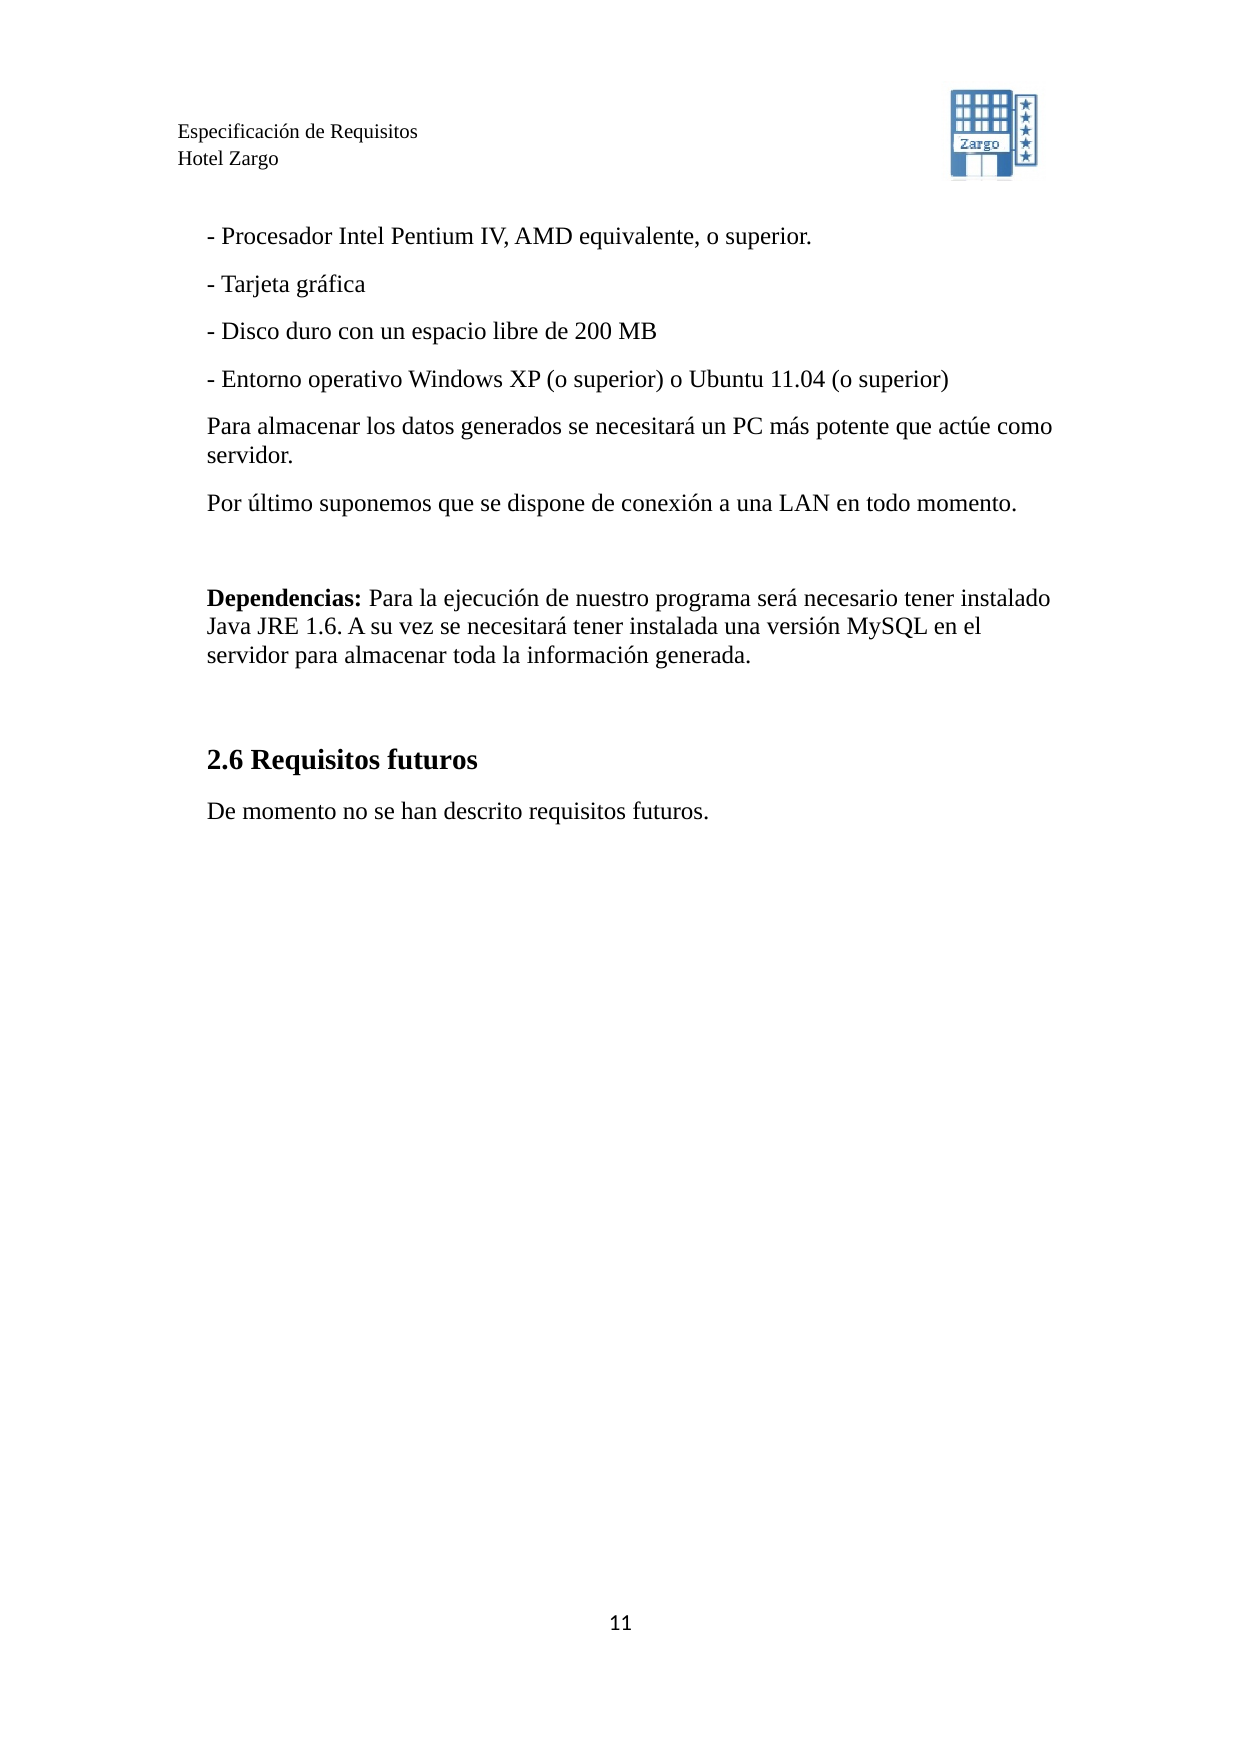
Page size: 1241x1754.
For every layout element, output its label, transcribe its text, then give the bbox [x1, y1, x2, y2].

text - Procesador Intel Pentium IV, AMD equivalente, o superior. [207, 221, 1063, 250]
text Por último suponemos que se dispone de conexión a una LAN en todo momento. [207, 488, 1063, 516]
text - Disco duro con un espacio libre de 200 MB [207, 316, 1063, 345]
text De momento no se han descrito requisitos futuros. [207, 796, 1063, 825]
text - Entorno operativo Windows XP (o superior) o Ubuntu 11.04 (o superior) [207, 364, 1063, 393]
text - Tarjeta gráfica [207, 269, 1063, 298]
picture [941, 81, 1046, 181]
text Dependencias: Para la ejecución de nuestro programa será necesario tener instalado Java JRE 1.6. A su vez se necesitará tener instalada una versión MySQL en el servidor para almacenar toda la información generada. [207, 583, 1063, 669]
text Para almacenar los datos generados se necesitará un PC más potente que actúe como servidor. [207, 411, 1063, 469]
text 2.6 Requisitos futuros [207, 742, 1063, 776]
